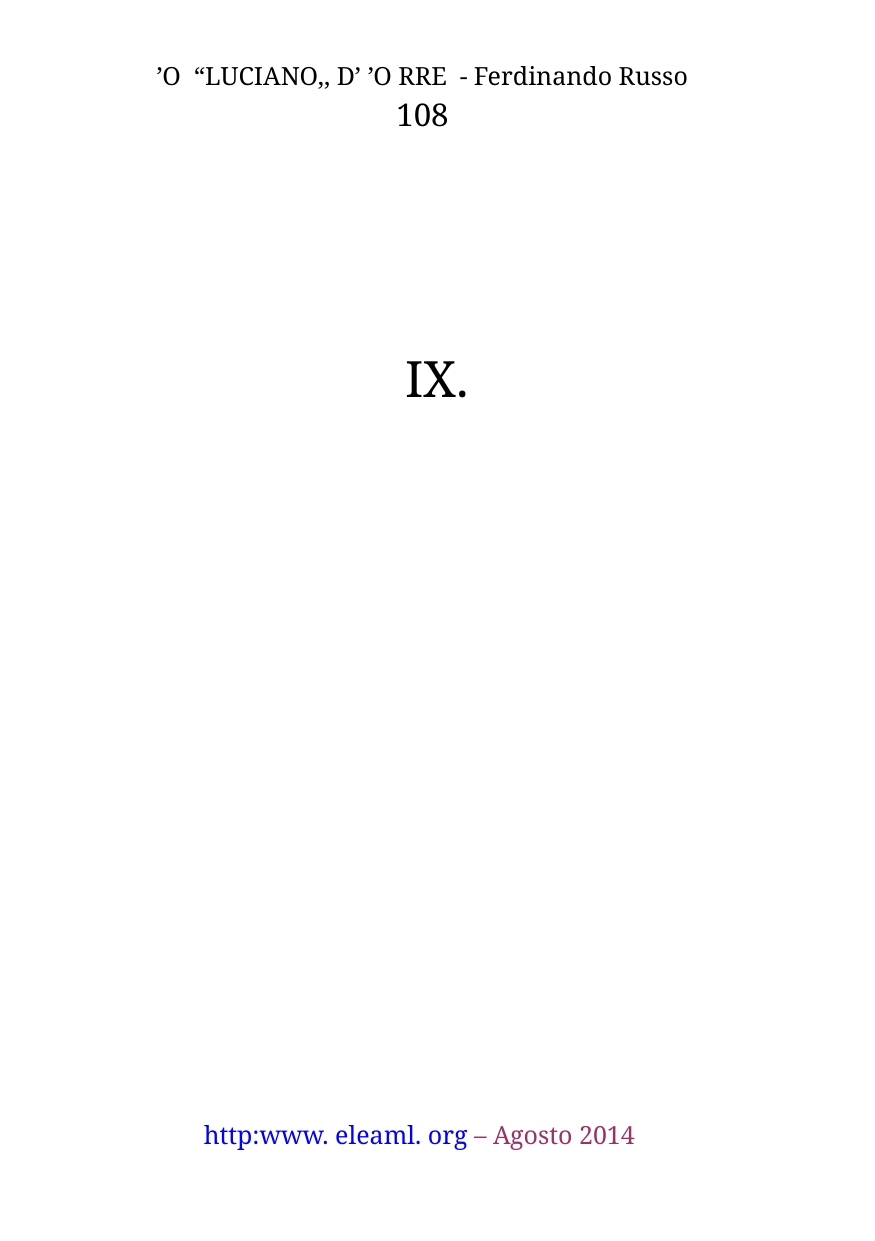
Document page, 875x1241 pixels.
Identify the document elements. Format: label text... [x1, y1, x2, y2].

text IX. [118, 344, 726, 412]
